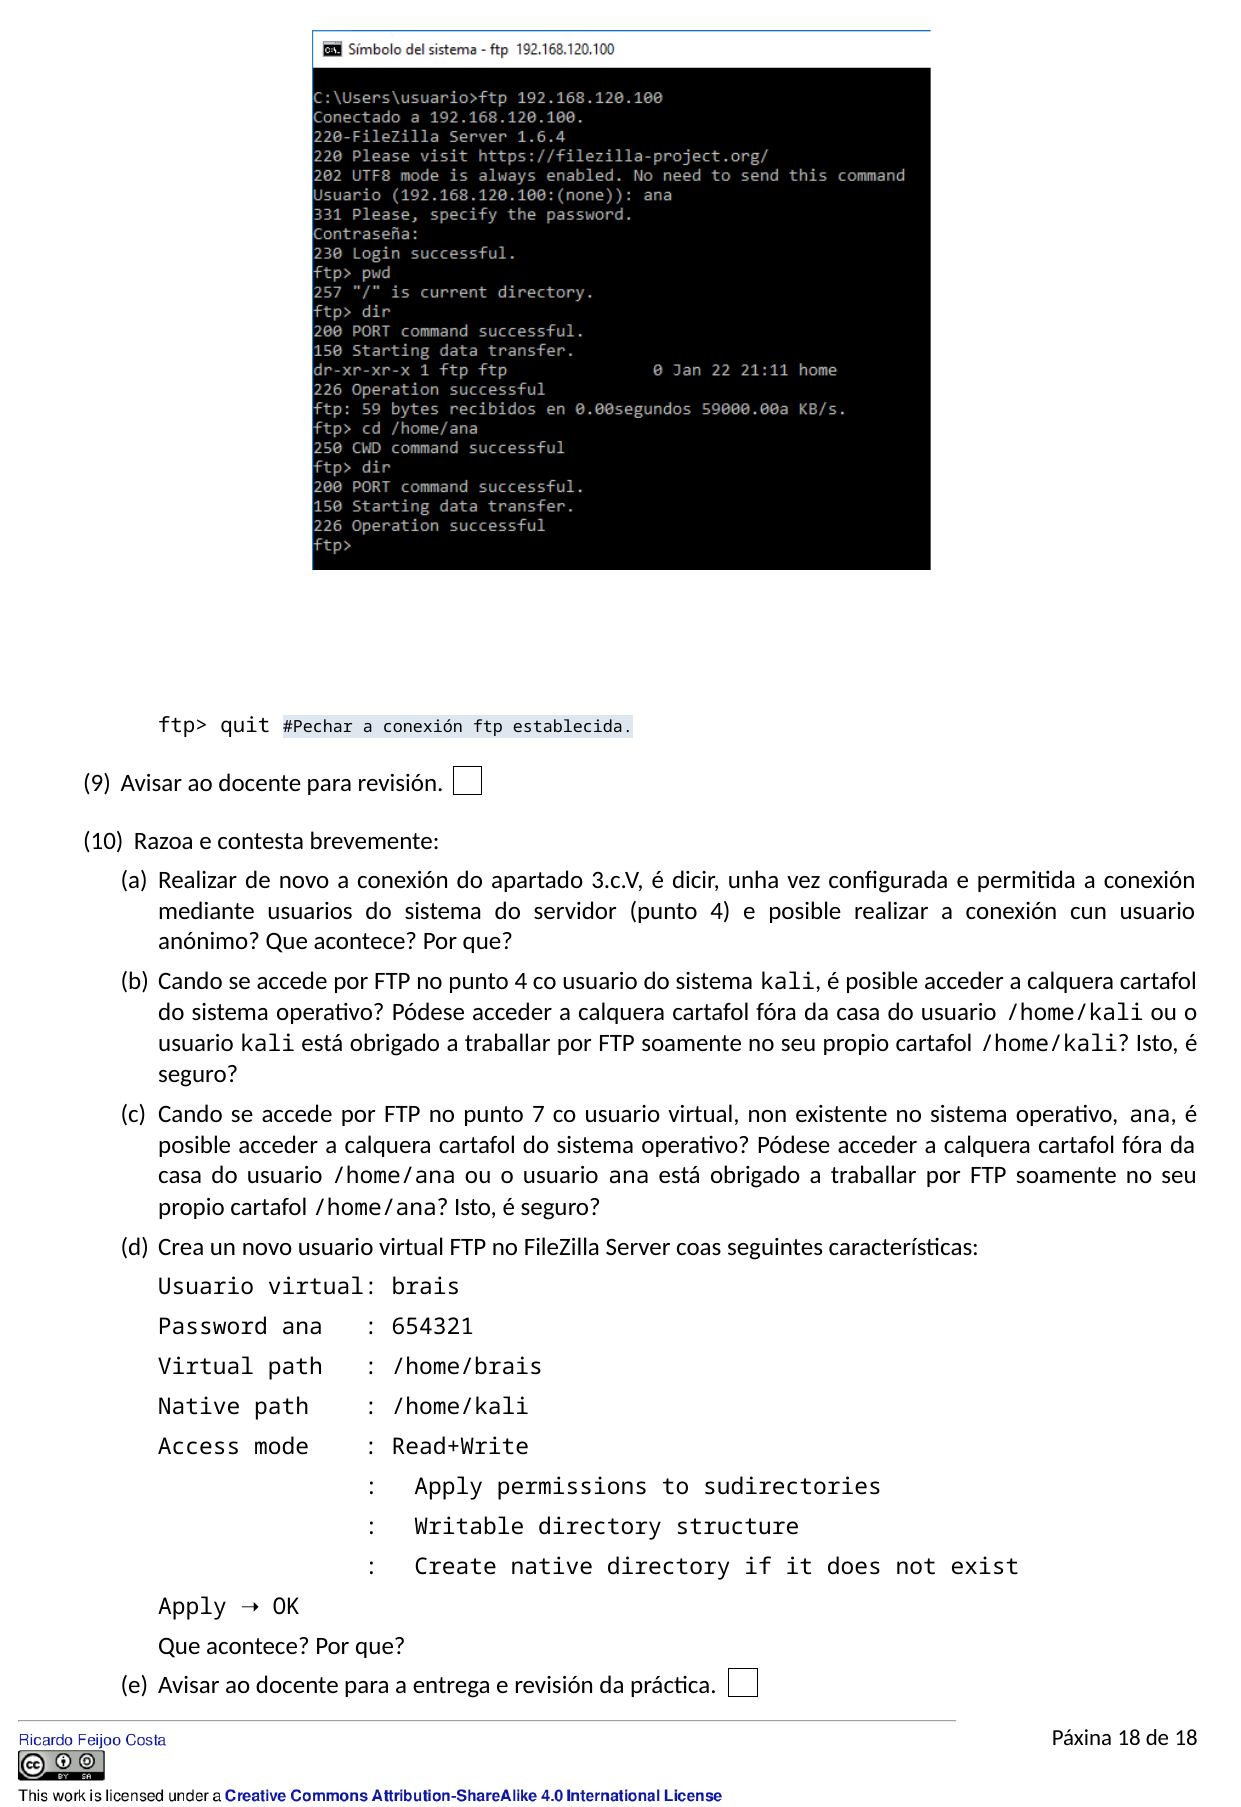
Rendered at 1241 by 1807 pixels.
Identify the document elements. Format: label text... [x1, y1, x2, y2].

list Avisar ao docente para revisión. [83, 767, 1197, 797]
list Que acontece? Por que? [120, 1630, 1197, 1660]
list : Create native directory if it does not exist [329, 1550, 1197, 1581]
list Access mode : Read+Write [122, 1430, 1197, 1461]
list : Writable directory structure [329, 1510, 1197, 1541]
list Crea un novo usuario virtual FTP no FileZilla Server coas seguintes características: [120, 1231, 1197, 1261]
list Native path : /home/kali [122, 1390, 1197, 1421]
list Realizar de novo a conexión do apartado 3.c.V, é dicir, unha vez configurada e permitida a conexión mediante usuarios do sistema do servidor (punto 4) e posible realizar a conexión cun usuario anónimo? Que acontece? Por que? [120, 864, 1197, 956]
list Apply ➝ OK [120, 1590, 1197, 1621]
list ftp> quit #Pechar a conexión ftp establecida. [122, 711, 1197, 739]
list Password ana : 654321 [122, 1310, 1197, 1341]
list Cando se accede por FTP no punto 4 co usuario do sistema kali, é posible acceder a calquera cartafol do sistema operativo? Pódese acceder a calquera cartafol fóra da casa do usuario /home/kali ou o usuario kali está obrigado a traballar por FTP soamente no seu propio cartafol /home/kali? Isto, é seguro? [120, 964, 1197, 1089]
list Usuario virtual: brais [122, 1270, 1197, 1301]
list Virtual path : /home/brais [122, 1350, 1197, 1381]
picture [312, 30, 931, 570]
list Cando se accede por FTP no punto 7 co usuario virtual, non existente no sistema operativo, ana, é posible acceder a calquera cartafol do sistema operativo? Pódese acceder a calquera cartafol fóra da casa do usuario /home/ana ou o usuario ana está obrigado a traballar por FTP soamente no seu propio cartafol /home/ana? Isto, é seguro? [120, 1098, 1197, 1222]
list Avisar ao docente para a entrega e revisión da práctica. [120, 1669, 1197, 1700]
picture [8, 1715, 957, 1806]
list Razoa e contesta brevemente: [83, 825, 1197, 856]
list : Apply permissions to sudirectories [329, 1470, 1197, 1501]
